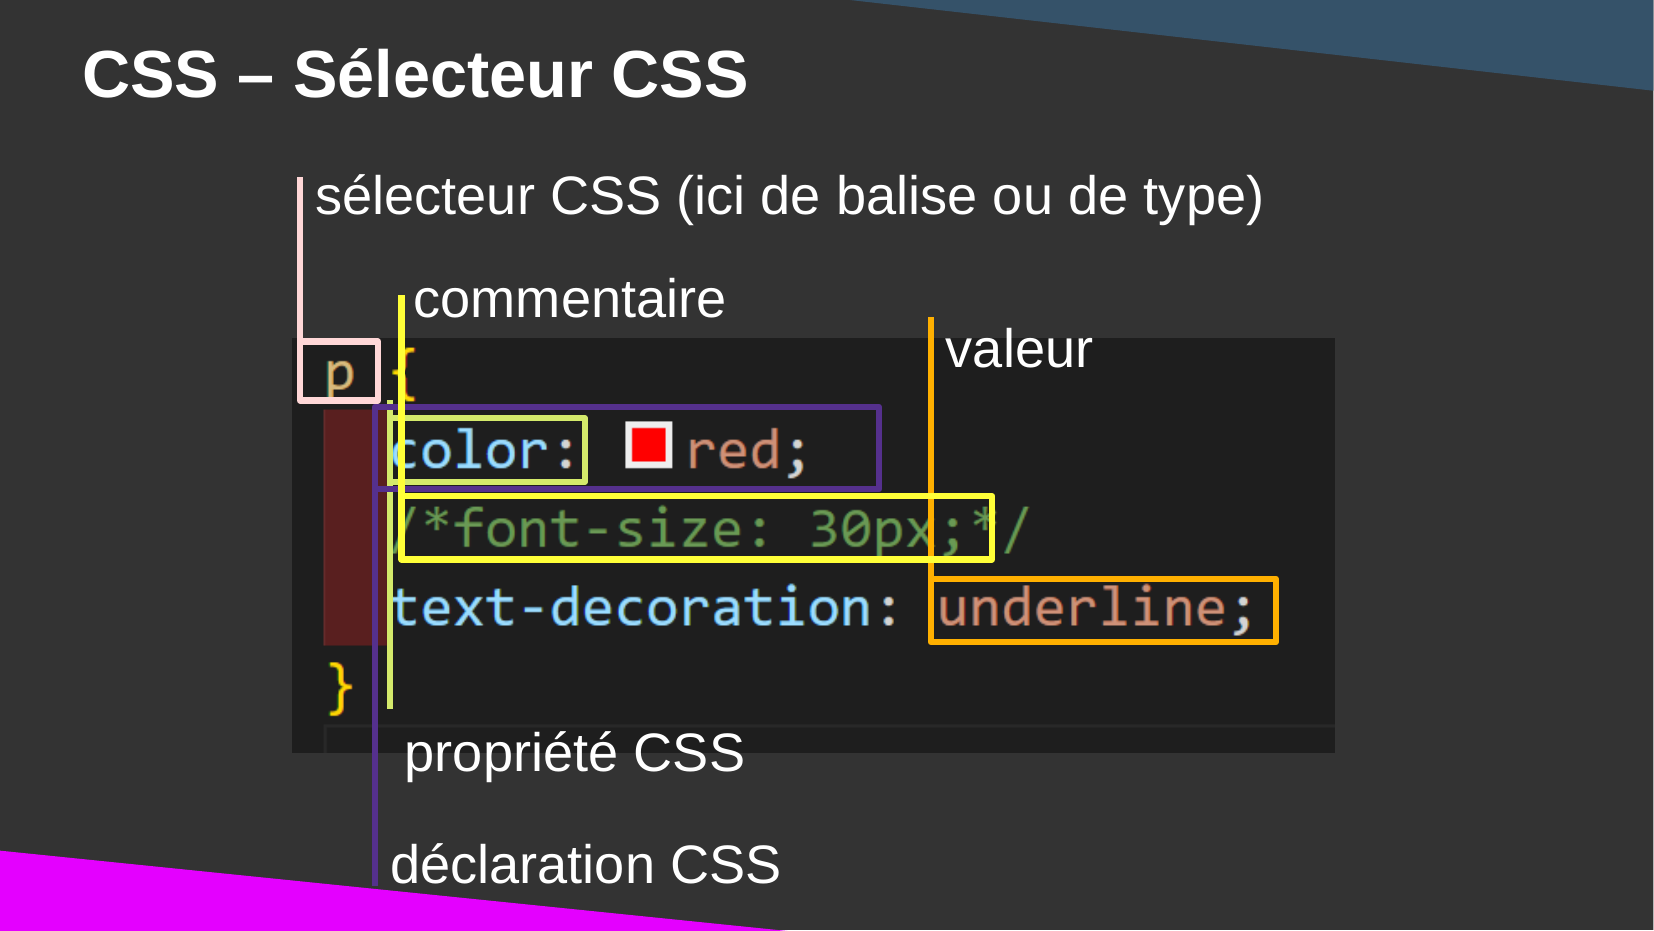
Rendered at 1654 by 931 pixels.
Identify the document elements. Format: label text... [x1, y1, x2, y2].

picture [405, 338, 928, 493]
text_box [0, 850, 788, 931]
title commentaire [413, 268, 744, 337]
title déclaration CSS [390, 834, 796, 903]
title CSS – Sélecteur CSS [82, 37, 1571, 114]
picture [934, 582, 1273, 639]
picture [378, 410, 387, 486]
picture [405, 410, 876, 486]
picture [405, 499, 928, 556]
picture [405, 421, 582, 479]
text_box [849, 0, 1654, 91]
picture [303, 345, 375, 397]
picture [934, 499, 989, 556]
title valeur [945, 318, 1186, 388]
title propriété CSS [404, 722, 768, 834]
picture [292, 338, 372, 753]
title sélecteur CSS (ici de balise ou de type) [314, 165, 1288, 226]
picture [378, 338, 1335, 753]
picture [393, 421, 398, 479]
picture [380, 338, 398, 404]
